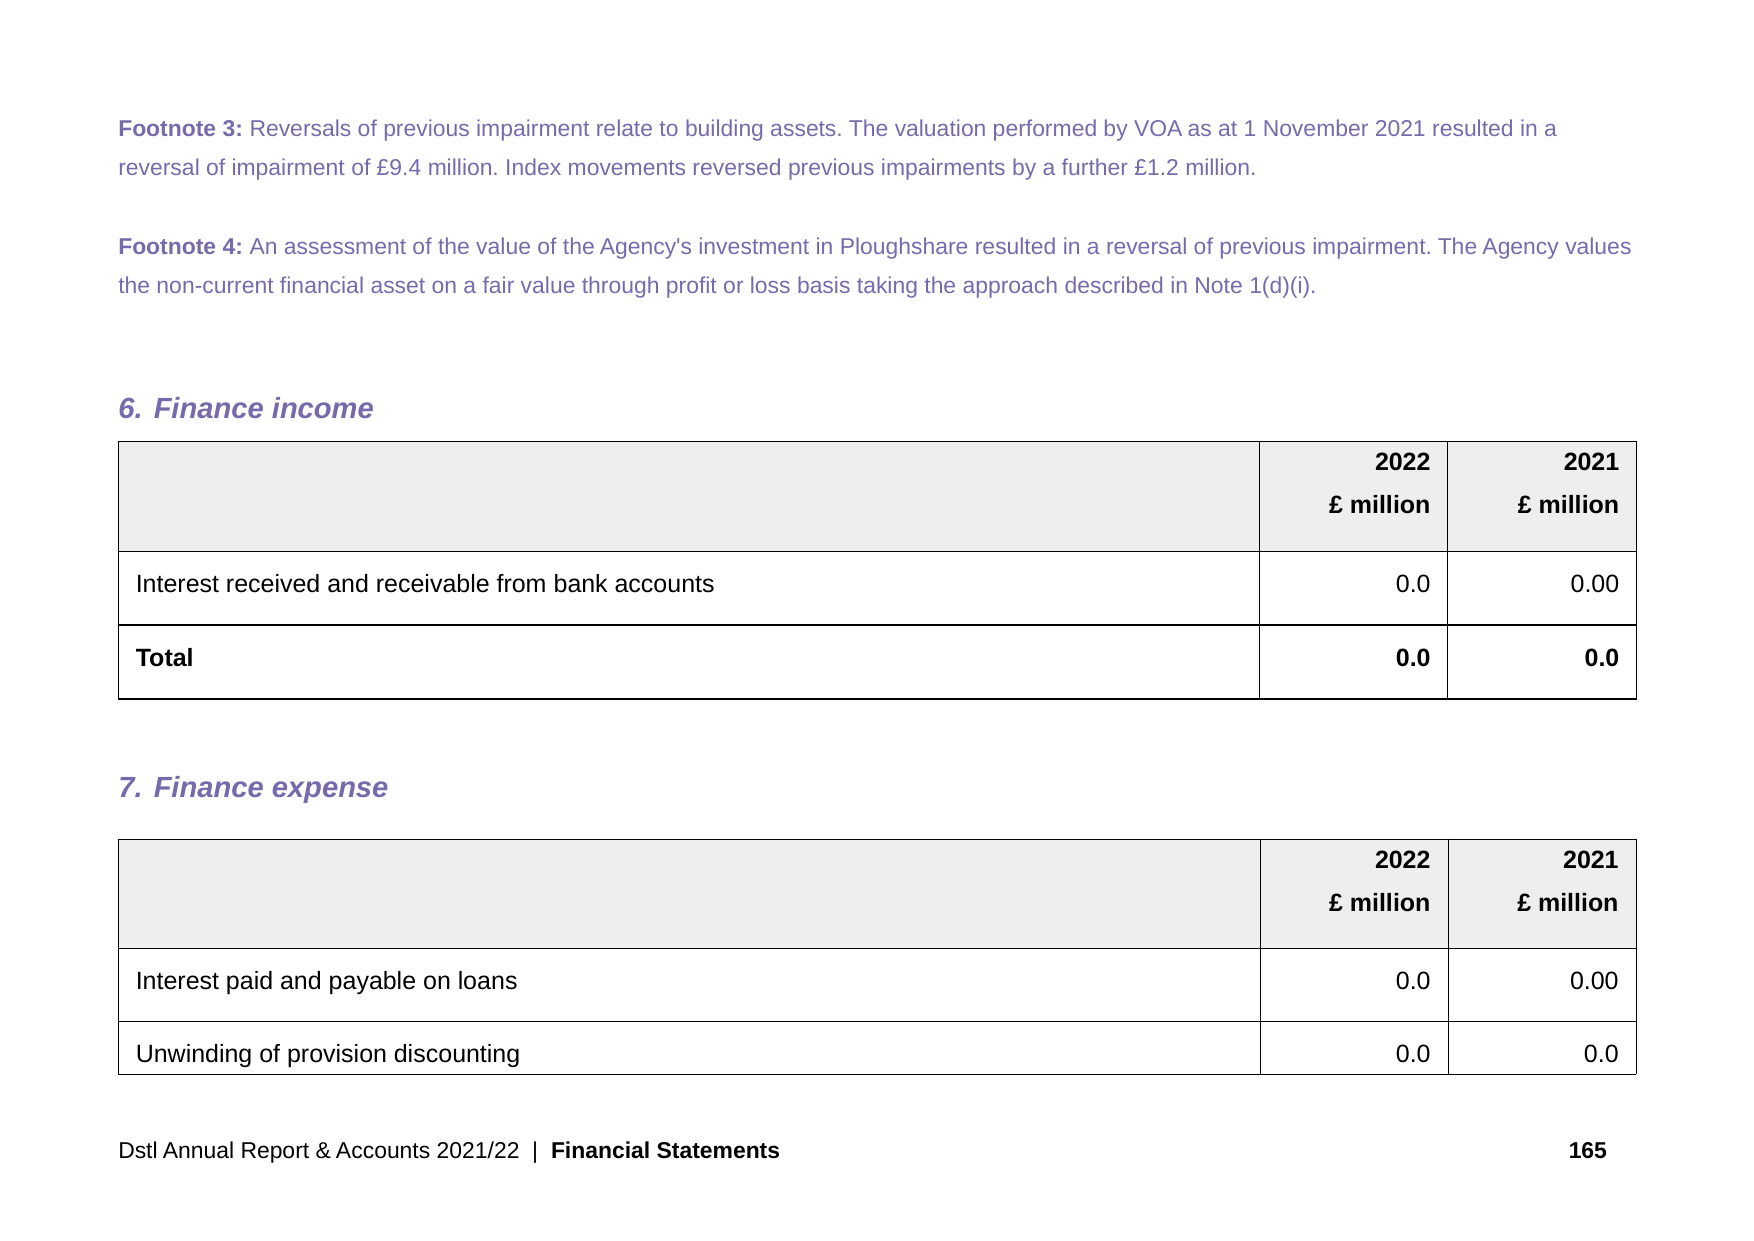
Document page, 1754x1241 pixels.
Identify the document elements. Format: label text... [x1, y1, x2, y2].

text Footnote 4: An assessment of the value of the Agency's investment in Ploughshare resulted in a reversal of previous impairment. The Agency values the non-current financial asset on a fair value through profit or loss basis taking the approach described in Note 1(d)(i). [118, 233, 1636, 299]
table_cell 0.0 [1448, 626, 1636, 698]
table_header 2022 £ million [1260, 442, 1447, 551]
table_cell 0.0 [1449, 1022, 1636, 1073]
table_cell 0.0 [1261, 949, 1448, 1021]
table_header 2021 £ million [1448, 442, 1636, 551]
table_cell Interest paid and payable on loans [119, 949, 1260, 1021]
subtitle Finance expense [118, 770, 1636, 804]
table_cell 0.0 [1261, 1022, 1448, 1073]
table_cell Interest received and receivable from bank accounts [119, 552, 1259, 624]
table_header [119, 442, 1259, 551]
table_header [119, 840, 1260, 948]
table_header 2022 £ million [1261, 840, 1448, 948]
subtitle Finance income [118, 391, 1636, 424]
text Footnote 3: Reversals of previous impairment relate to building assets. The valuation performed by VOA as at 1 November 2021 resulted in a reversal of impairment of £9.4 million. Index movements reversed previous impairments by a further £1.2 million. [118, 114, 1636, 180]
table_cell Unwinding of provision discounting [119, 1022, 1260, 1073]
table_cell 0.0 [1260, 552, 1447, 624]
table_cell Total [119, 626, 1259, 698]
table_cell 0.00 [1448, 552, 1636, 624]
table_header 2021 £ million [1449, 840, 1636, 948]
table_cell 0.0 [1260, 626, 1447, 698]
table_cell 0.00 [1449, 949, 1636, 1021]
